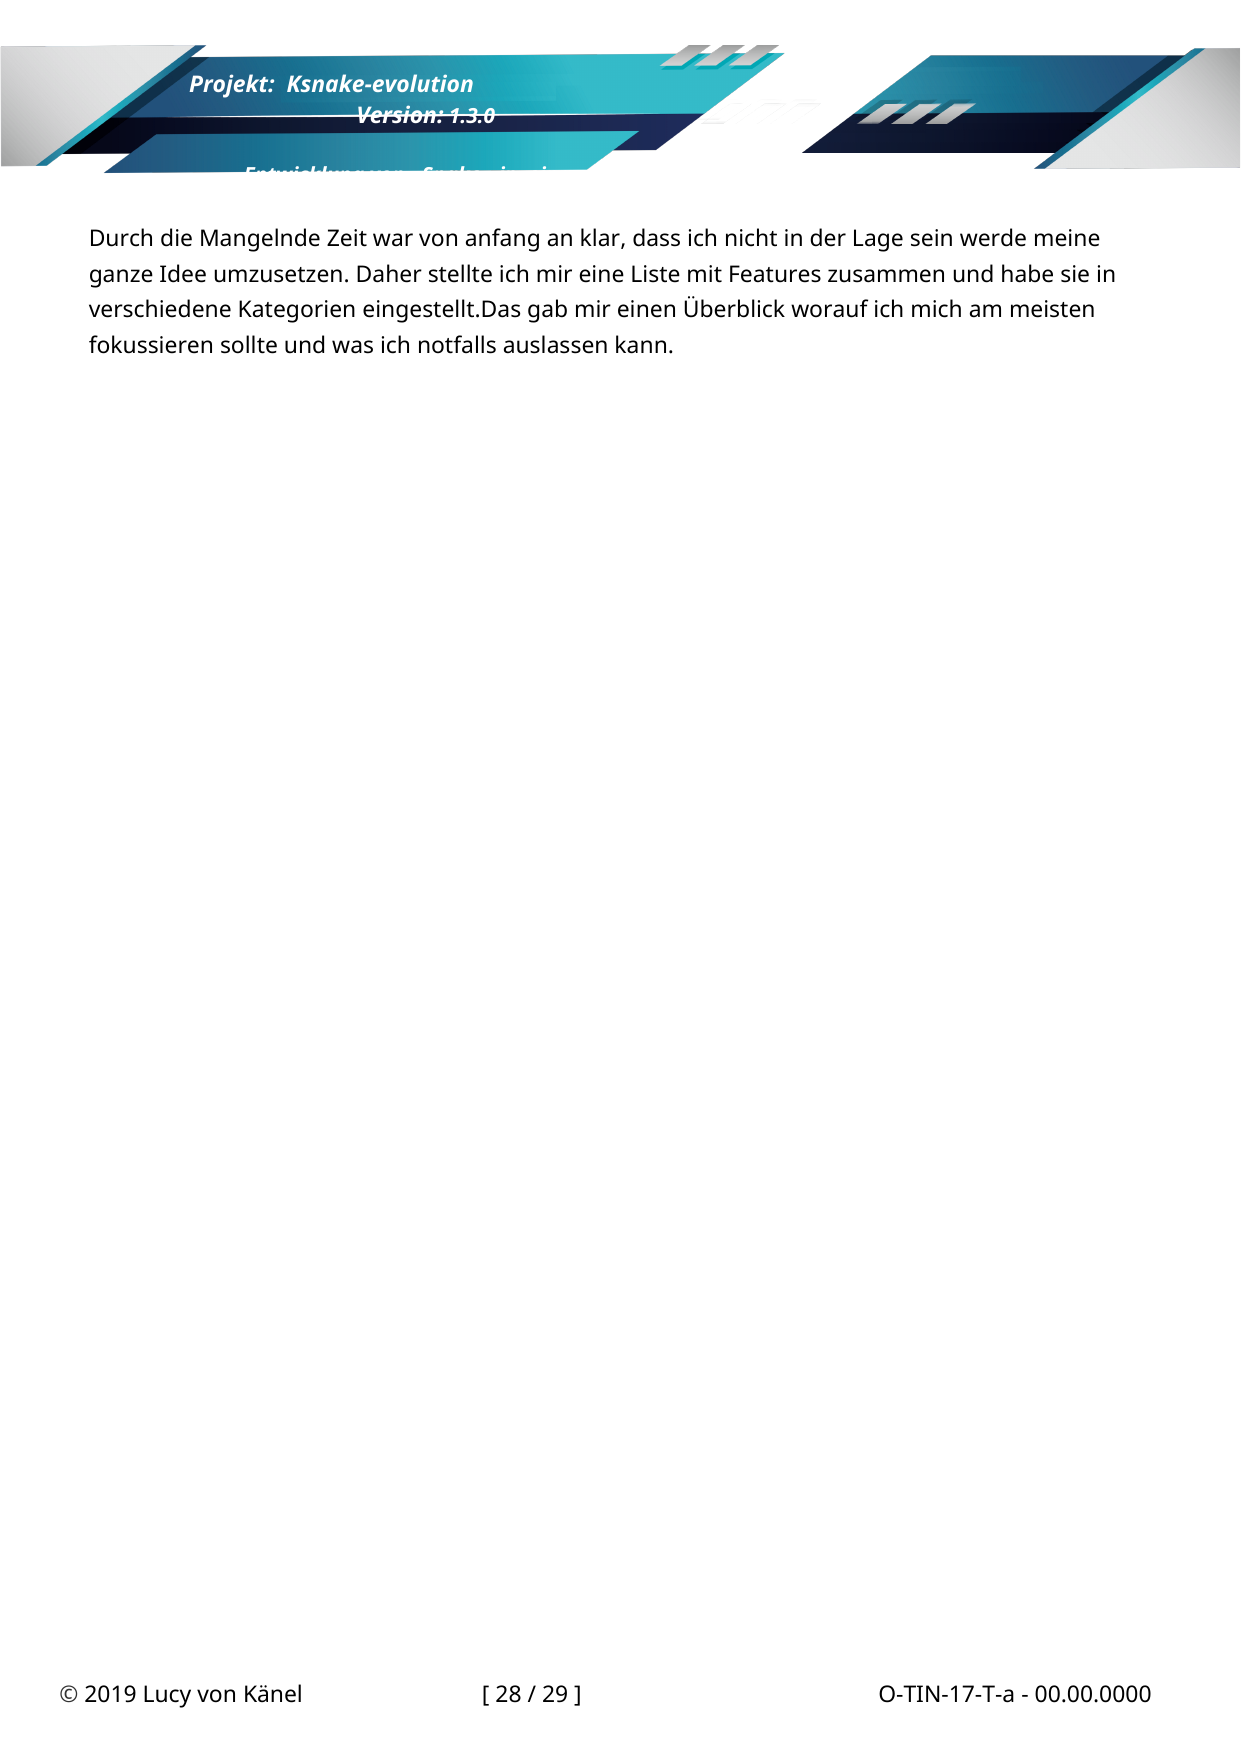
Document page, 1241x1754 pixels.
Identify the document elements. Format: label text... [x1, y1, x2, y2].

picture [0, 38, 1241, 176]
text Durch die Mangelnde Zeit war von anfang an klar, dass ich nicht in der Lage sein werde meine ganze Idee umzusetzen. Daher stellte ich mir eine Liste mit Features zusammen und habe sie in verschiedene Kategorien eingestellt.Das gab mir einen Überblick worauf ich mich am meisten fokussieren sollte und was ich notfalls auslassen kann. [88, 222, 1122, 361]
